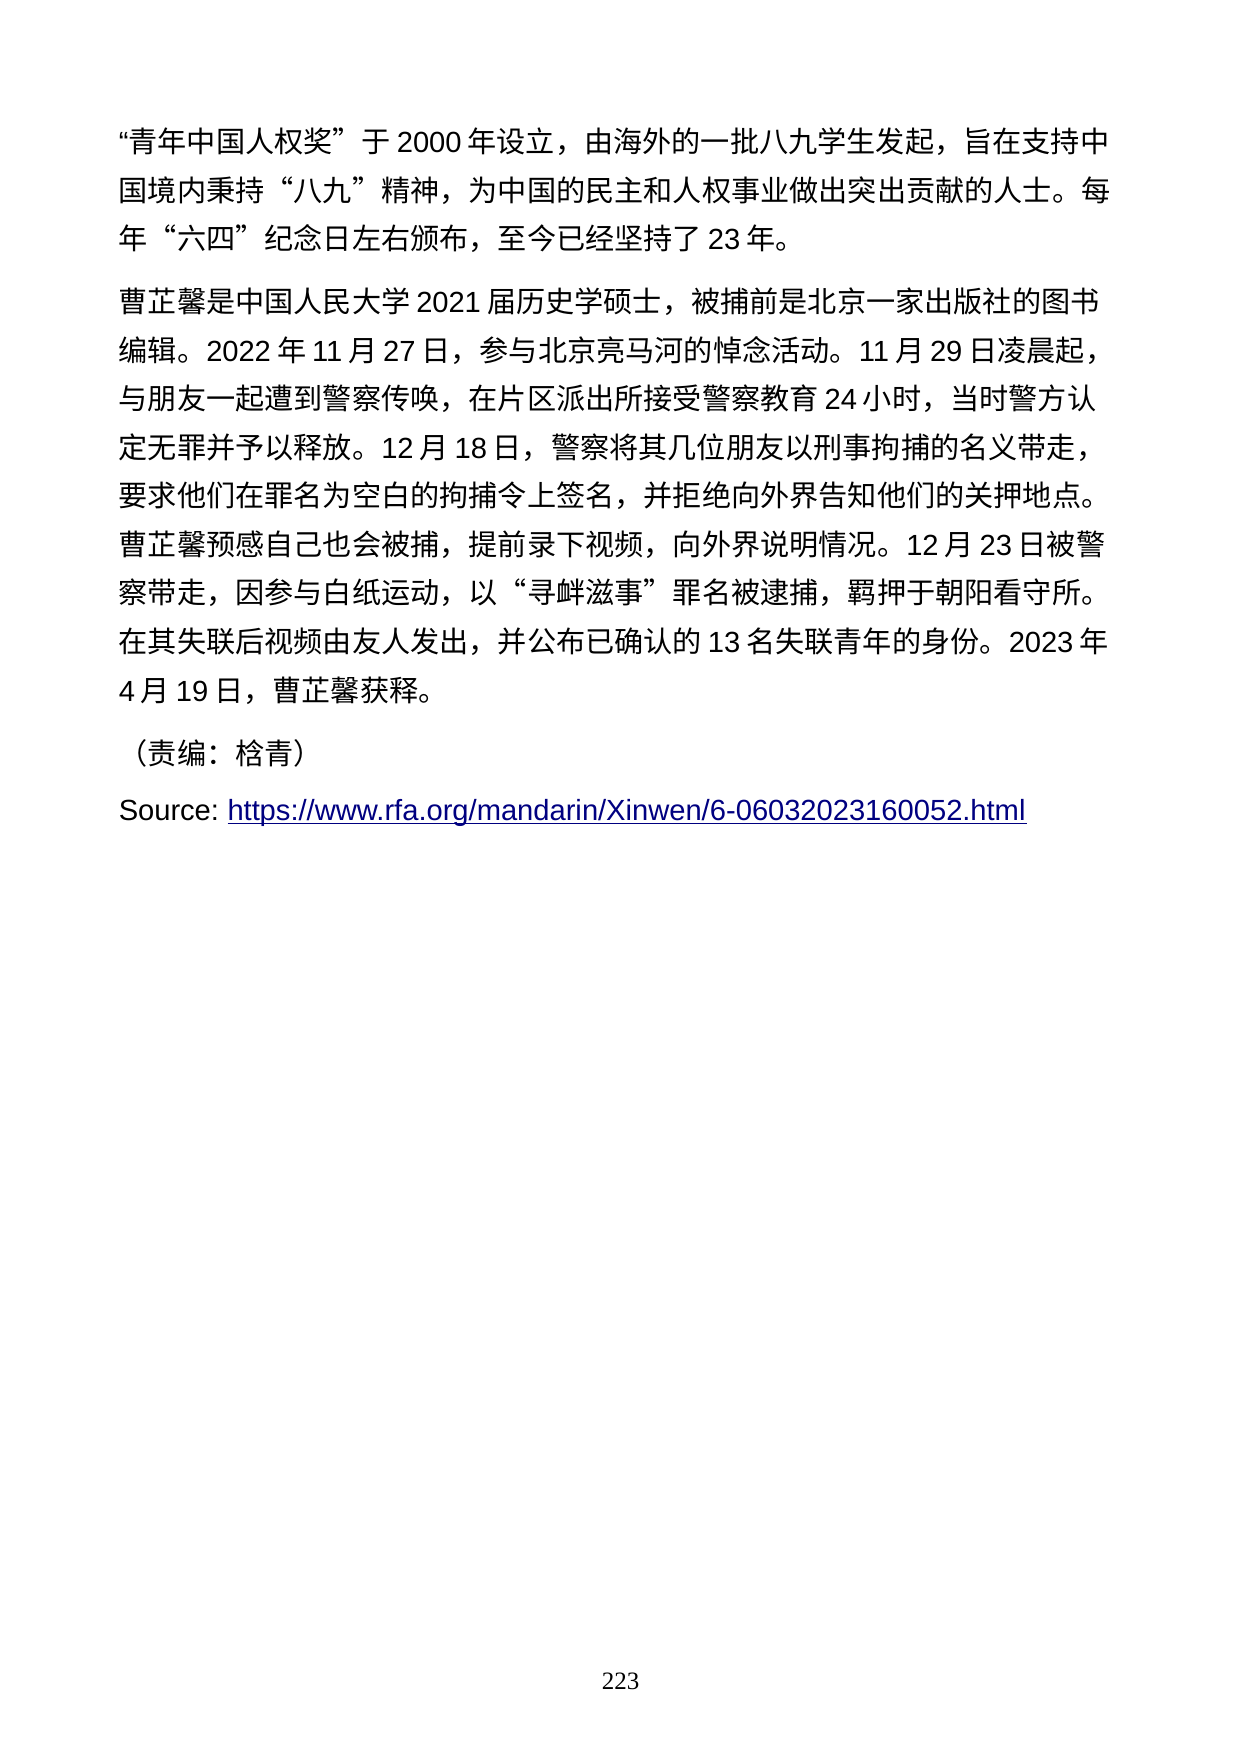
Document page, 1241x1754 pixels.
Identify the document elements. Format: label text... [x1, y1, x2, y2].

text “青年中国人权奖”于2000年设立，由海外的一批八九学生发起，旨在支持中国境内秉持“八九”精神，为中国的民主和人权事业做出突出贡献的人士。每年“六四”纪念日左右颁布，至今已经坚持了23年。 [118, 118, 1122, 258]
text 曹芷馨是中国人民大学2021届历史学硕士，被捕前是北京一家出版社的图书编辑。2022年11月27日，参与北京亮马河的悼念活动。11月29日凌晨起，与朋友一起遭到警察传唤，在片区派出所接受警察教育24小时，当时警方认定无罪并予以释放。12月18日，警察将其几位朋友以刑事拘捕的名义带走，要求他们在罪名为空白的拘捕令上签名，并拒绝向外界告知他们的关押地点。曹芷馨预感自己也会被捕，提前录下视频，向外界说明情况。12月23日被警察带走，因参与白纸运动，以“寻衅滋事”罪名被逮捕，羁押于朝阳看守所。在其失联后视频由友人发出，并公布已确认的13名失联青年的身份。2023年4月19日，曹芷馨获释。 [118, 279, 1122, 709]
text （责编：梒青） [118, 730, 1122, 772]
text Source: https://www.rfa.org/mandarin/Xinwen/6-06032023160052.html [118, 793, 1122, 827]
